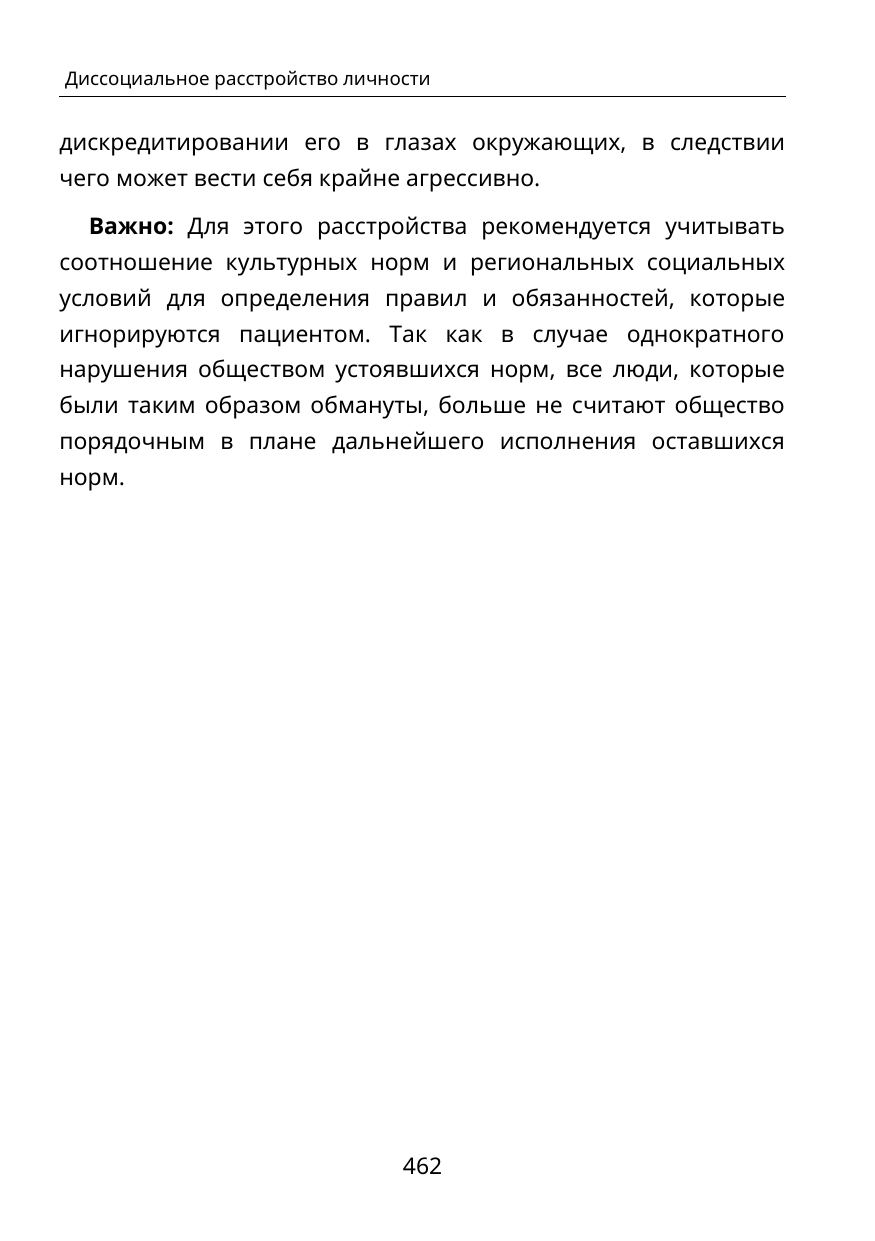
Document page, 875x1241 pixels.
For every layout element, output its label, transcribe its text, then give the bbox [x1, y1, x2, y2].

text дискредитировании его в глазах окружающих, в следствии чего может вести себя крайне агрессивно. [59, 126, 786, 193]
text Важно: Для этого расстройства рекомендуется учитывать соотношение культурных норм и региональных социальных условий для определения правил и обязанностей, которые игнорируются пациентом. Так как в случае однократного нарушения обществом устоявшихся норм, все люди, которые были таким образом обмануты, больше не считают общество порядочным в плане дальнейшего исполнения оставшихся норм. [59, 210, 786, 492]
